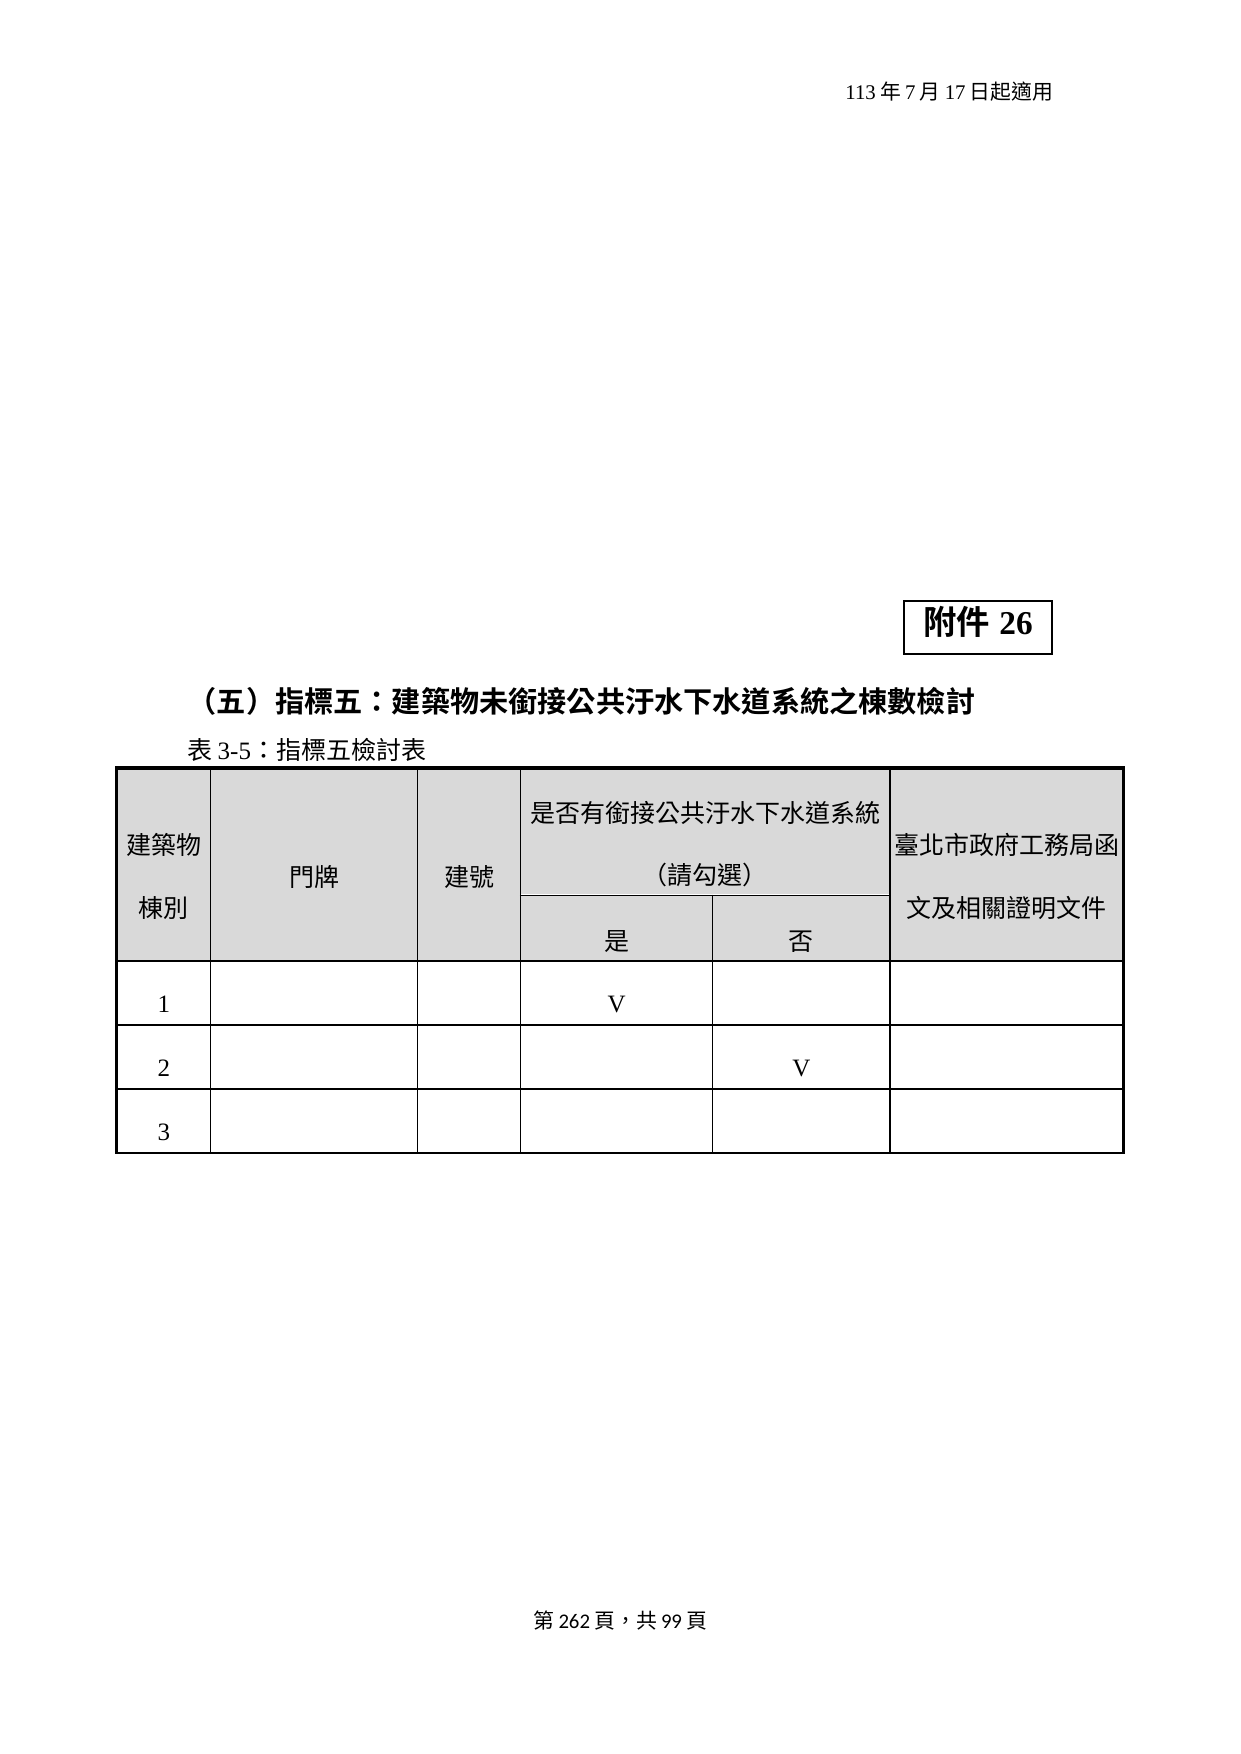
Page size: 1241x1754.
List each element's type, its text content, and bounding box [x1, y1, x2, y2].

table_cell [418, 1026, 520, 1088]
table_cell 1 [118, 962, 210, 1024]
table_cell V [713, 1026, 889, 1088]
table_header 建號 [418, 770, 520, 960]
table_cell [521, 1026, 712, 1088]
table_header 門牌 [211, 770, 417, 960]
table_cell 2 [118, 1026, 210, 1088]
table_cell 否 [713, 896, 889, 960]
table_cell [418, 1090, 520, 1152]
text （五）指標五：建築物未銜接公共汙水下水道系統之棟數檢討 [187, 658, 1053, 721]
table_header 建築物 棟別 [118, 770, 210, 960]
table_cell [521, 1090, 712, 1152]
table_cell [891, 1026, 1122, 1088]
table_cell [211, 1026, 417, 1088]
table_cell 是 [521, 896, 712, 960]
table_cell V [521, 962, 712, 1024]
table_cell [713, 1090, 889, 1152]
table_cell [211, 962, 417, 1024]
table_cell [891, 962, 1122, 1024]
table_header 是否有銜接公共汙水下水道系統 （請勾選） [521, 770, 889, 894]
table_cell 3 [118, 1090, 210, 1152]
table_cell [891, 1090, 1122, 1152]
table_cell [211, 1090, 417, 1152]
table_cell [418, 962, 520, 1024]
table_cell [713, 962, 889, 1024]
text 表3-5：指標五檢討表 [187, 730, 1053, 766]
table_header 臺北市政府工務局函文及相關證明文件 [891, 770, 1122, 960]
